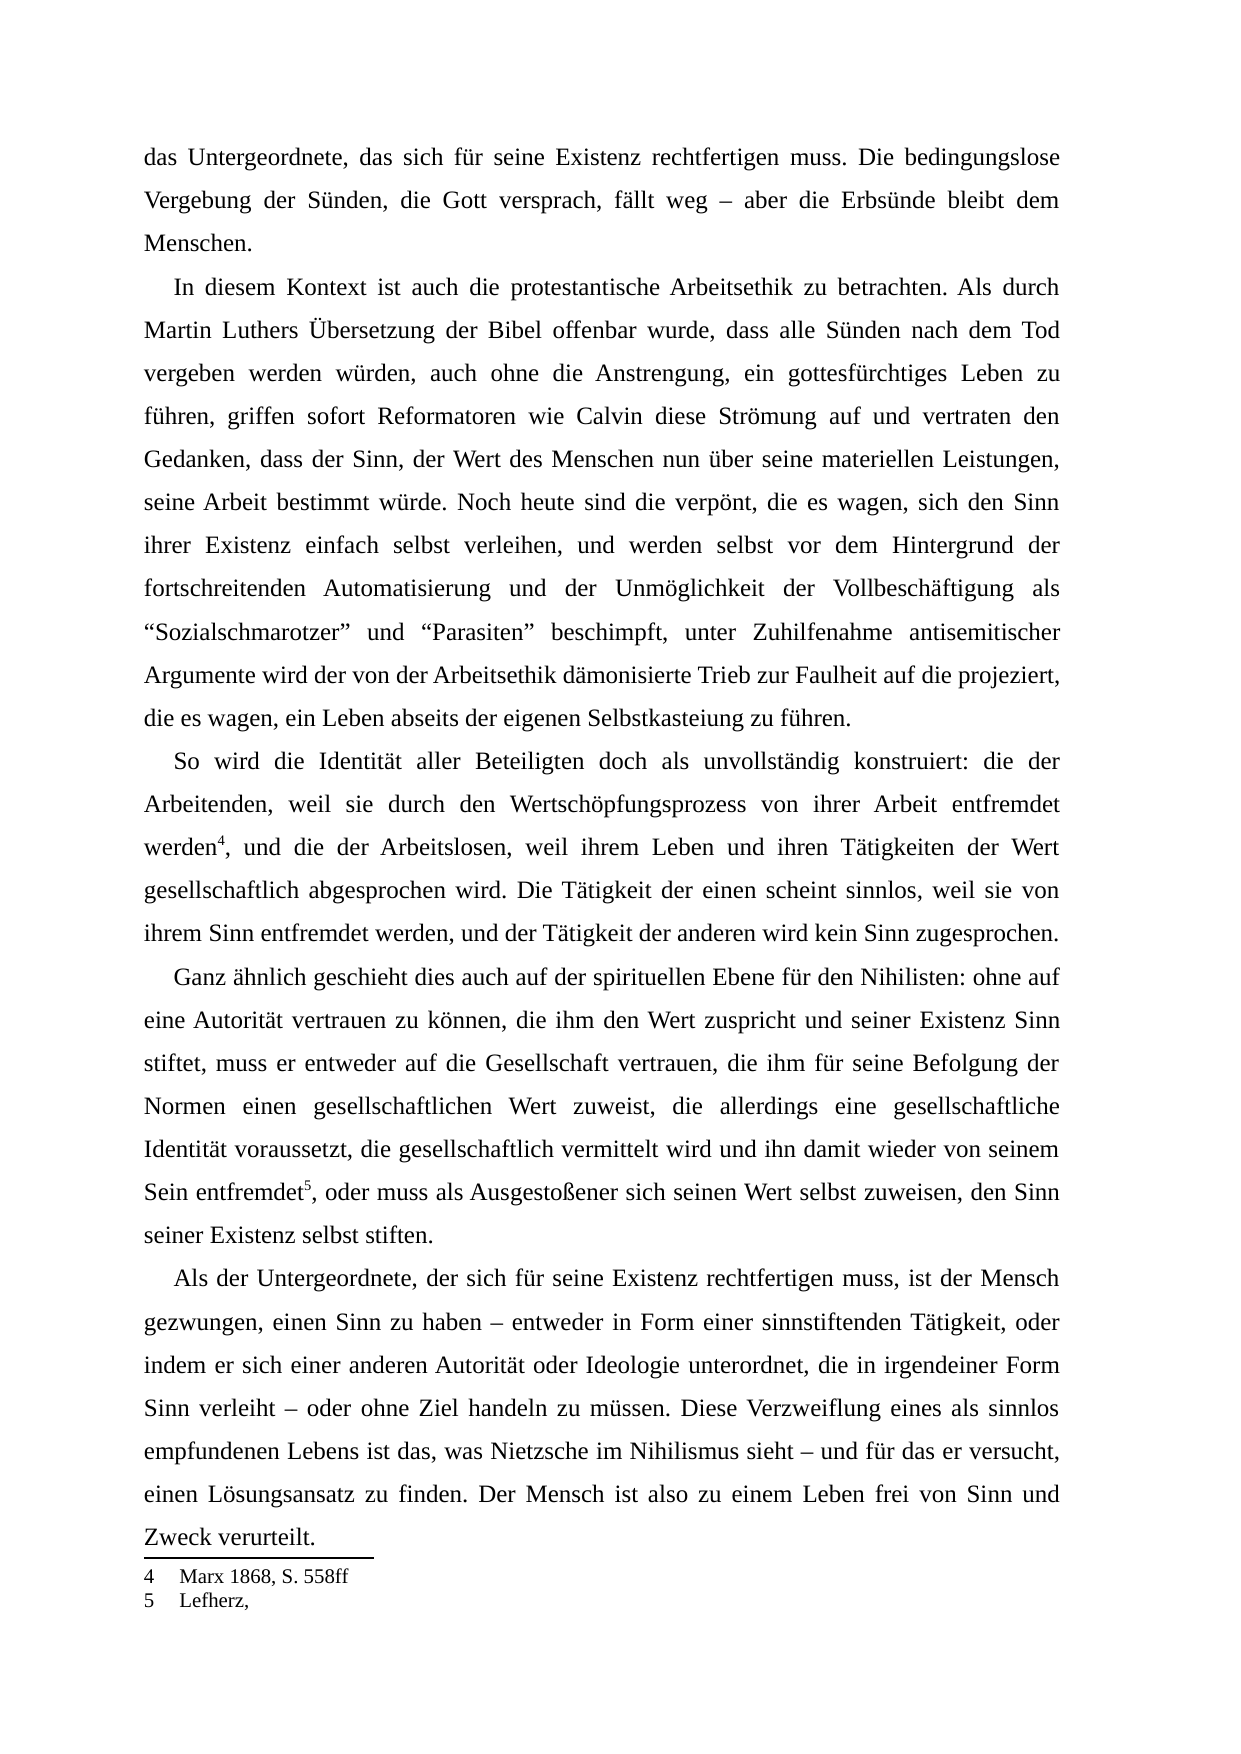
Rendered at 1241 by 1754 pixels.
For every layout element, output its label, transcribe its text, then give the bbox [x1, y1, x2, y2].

text Marx 1868, S. 558ff [144, 1564, 1061, 1588]
text In diesem Kontext ist auch die protestantische Arbeitsethik zu betrachten. Als durch Martin Luthers Übersetzung der Bibel offenbar wurde, dass alle Sünden nach dem Tod vergeben werden würden, auch ohne die Anstrengung, ein gottesfürchtiges Leben zu führen, griffen sofort Reformatoren wie Calvin diese Strömung auf und vertraten den Gedanken, dass der Sinn, der Wert des Menschen nun über seine materiellen Leistungen, seine Arbeit bestimmt würde. Noch heute sind die verpönt, die es wagen, sich den Sinn ihrer Existenz einfach selbst verleihen, und werden selbst vor dem Hintergrund der fortschreitenden Automatisierung und der Unmöglichkeit der Vollbeschäftigung als “Sozialschmarotzer” und “Parasiten” beschimpft, unter Zuhilfenahme antisemitischer Argumente wird der von der Arbeitsethik dämonisierte Trieb zur Faulheit auf die projeziert, die es wagen, ein Leben abseits der eigenen Selbstkasteiung zu führen. [144, 272, 1061, 732]
text Als der Untergeordnete, der sich für seine Existenz rechtfertigen muss, ist der Mensch gezwungen, einen Sinn zu haben – entweder in Form einer sinnstiftenden Tätigkeit, oder indem er sich einer anderen Autorität oder Ideologie unterordnet, die in irgendeiner Form Sinn verleiht – oder ohne Ziel handeln zu müssen. Diese Verzweiflung eines als sinnlos empfundenen Lebens ist das, was Nietzsche im Nihilismus sieht – und für das er versucht, einen Lösungsansatz zu finden. Der Mensch ist also zu einem Leben frei von Sinn und Zweck verurteilt. [144, 1263, 1061, 1551]
text Ganz ähnlich geschieht dies auch auf der spirituellen Ebene für den Nihilisten: ohne auf eine Autorität vertrauen zu können, die ihm den Wert zuspricht und seiner Existenz Sinn stiftet, muss er entweder auf die Gesellschaft vertrauen, die ihm für seine Befolgung der Normen einen gesellschaftlichen Wert zuweist, die allerdings eine gesellschaftliche Identität voraussetzt, die gesellschaftlich vermittelt wird und ihn damit wieder von seinem Sein entfremdet, oder muss als Ausgestoßener sich seinen Wert selbst zuweisen, den Sinn seiner Existenz selbst stiften. [144, 962, 1061, 1249]
text das Untergeordnete, das sich für seine Existenz rechtfertigen muss. Die bedingungslose Vergebung der Sünden, die Gott versprach, fällt weg – aber die Erbsünde bleibt dem Menschen. [144, 142, 1061, 257]
text Lefherz, [144, 1588, 1061, 1612]
text So wird die Identität aller Beteiligten doch als unvollständig konstruiert: die der Arbeitenden, weil sie durch den Wertschöpfungsprozess von ihrer Arbeit entfremdet werden, und die der Arbeitslosen, weil ihrem Leben und ihren Tätigkeiten der Wert gesellschaftlich abgesprochen wird. Die Tätigkeit der einen scheint sinnlos, weil sie von ihrem Sinn entfremdet werden, und der Tätigkeit der anderen wird kein Sinn zugesprochen. [144, 746, 1061, 947]
